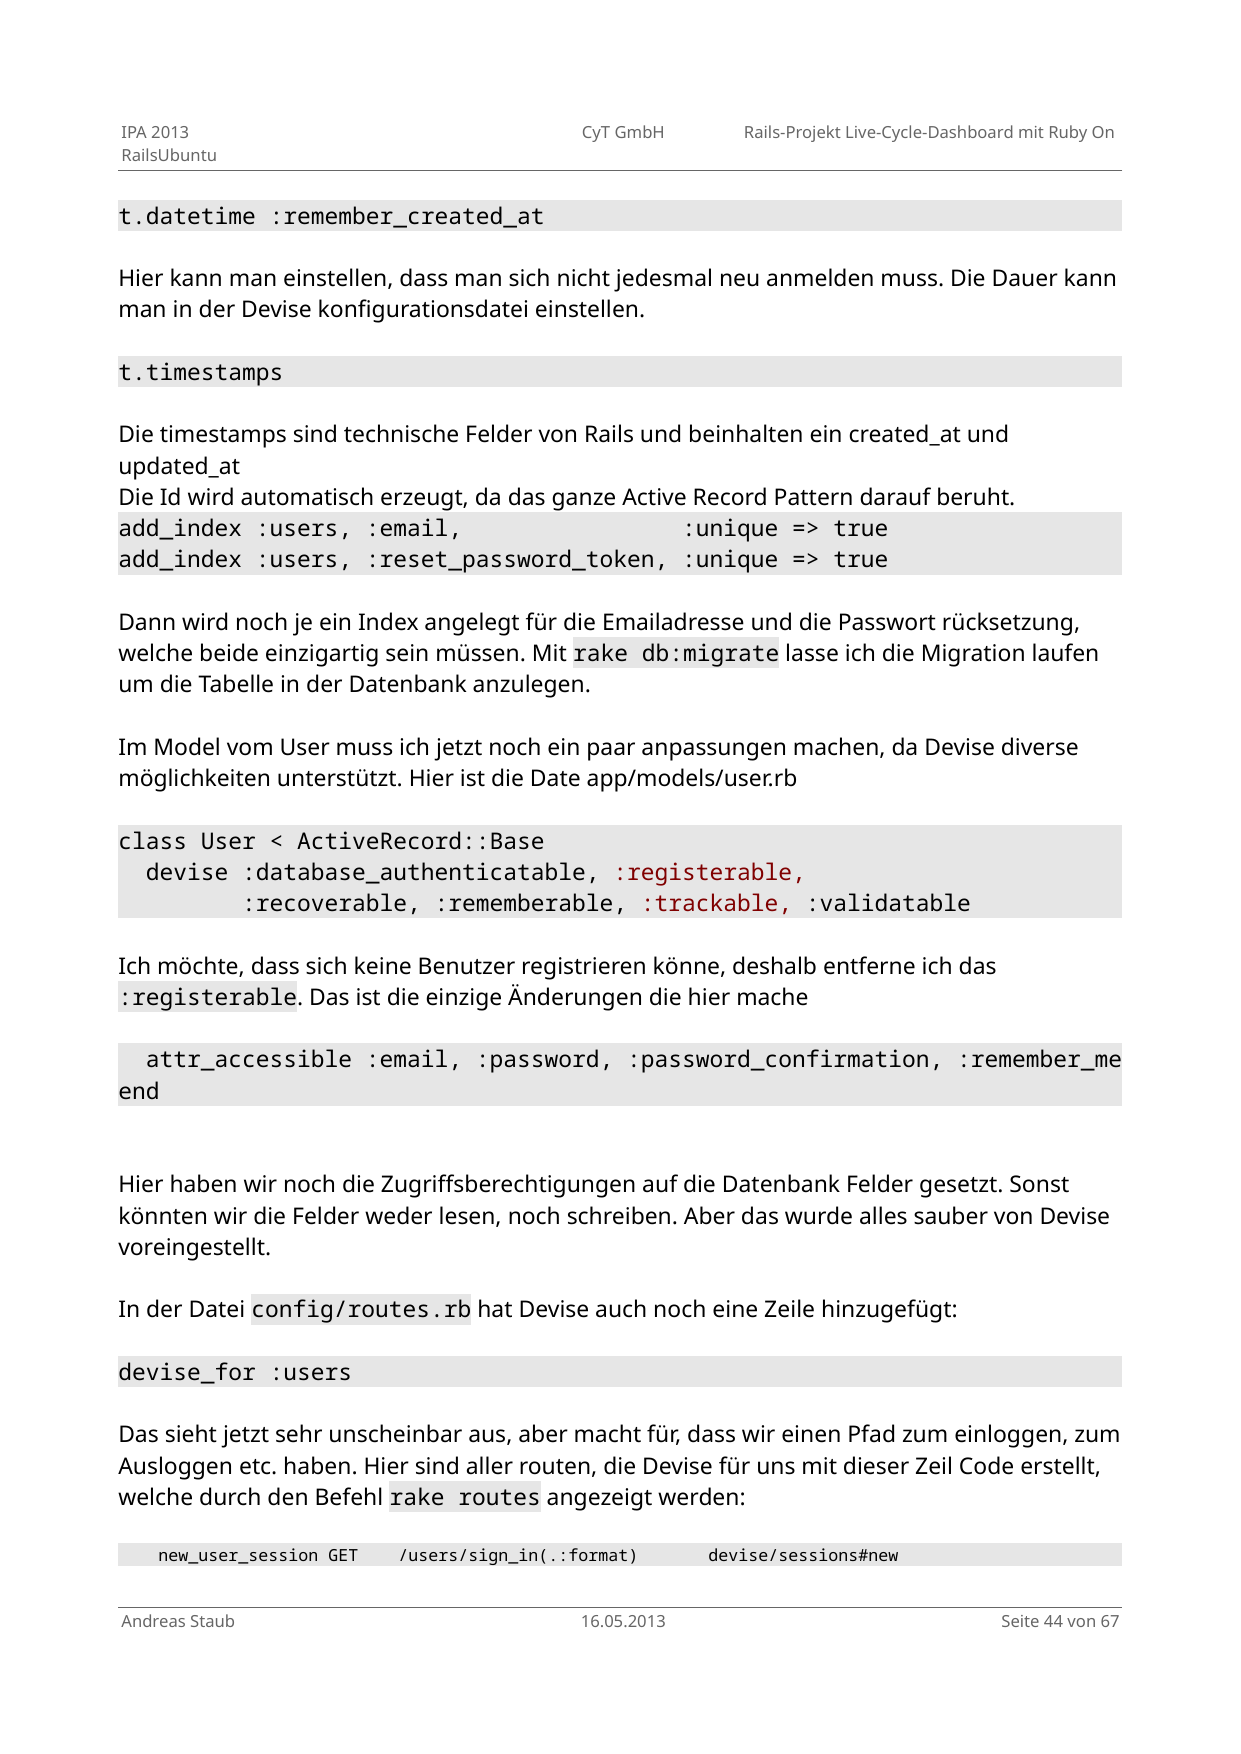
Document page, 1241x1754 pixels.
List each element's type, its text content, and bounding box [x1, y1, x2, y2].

text class User < ActiveRecord::Base [118, 825, 1122, 856]
text Das sieht jetzt sehr unscheinbar aus, aber macht für, dass wir einen Pfad zum einloggen, zum Ausloggen etc. haben. Hier sind aller routen, die Devise für uns mit dieser Zeil Code erstellt, welche durch den Befehl rake routes angezeigt werden: [118, 1418, 1122, 1512]
text Die timestamps sind technische Felder von Rails und beinhalten ein created_at und updated_at [118, 418, 1122, 481]
text t.timestamps [118, 356, 1122, 387]
text Im Model vom User muss ich jetzt noch ein paar anpassungen machen, da Devise diverse möglichkeiten unterstützt. Hier ist die Date app/models/user.rb [118, 731, 1122, 793]
text add_index :users, :reset_password_token, :unique => true [118, 543, 1122, 575]
text end [118, 1075, 1122, 1106]
text Dann wird noch je ein Index angelegt für die Emailadresse und die Passwort rücksetzung, welche beide einzigartig sein müssen. Mit rake db:migrate lasse ich die Migration laufen um die Tabelle in der Datenbank anzulegen. [118, 606, 1122, 700]
text devise :database_authenticatable, :registerable, [118, 856, 1122, 887]
text add_index :users, :email, :unique => true [118, 512, 1122, 543]
text Die Id wird automatisch erzeugt, da das ganze Active Record Pattern darauf beruht. [118, 481, 1122, 512]
text :recoverable, :rememberable, :trackable, :validatable [118, 887, 1122, 918]
text Hier kann man einstellen, dass man sich nicht jedesmal neu anmelden muss. Die Dauer kann man in der Devise konfigurationsdatei einstellen. [118, 262, 1122, 325]
text attr_accessible :email, :password, :password_confirmation, :remember_me [118, 1043, 1122, 1075]
text In der Datei config/routes.rb hat Devise auch noch eine Zeile hinzugefügt: [118, 1293, 1122, 1325]
text Hier haben wir noch die Zugriffsberechtigungen auf die Datenbank Felder gesetzt. Sonst könnten wir die Felder weder lesen, noch schreiben. Aber das wurde alles sauber von Devise voreingestellt. [118, 1168, 1122, 1262]
text devise_for :users [118, 1356, 1122, 1387]
text t.datetime :remember_created_at [118, 200, 1122, 231]
text new_user_session GET /users/sign_in(.:format) devise/sessions#new [118, 1543, 1122, 1566]
text Ich möchte, dass sich keine Benutzer registrieren könne, deshalb entferne ich das :registerable. Das ist die einzige Änderungen die hier mache [118, 950, 1122, 1012]
